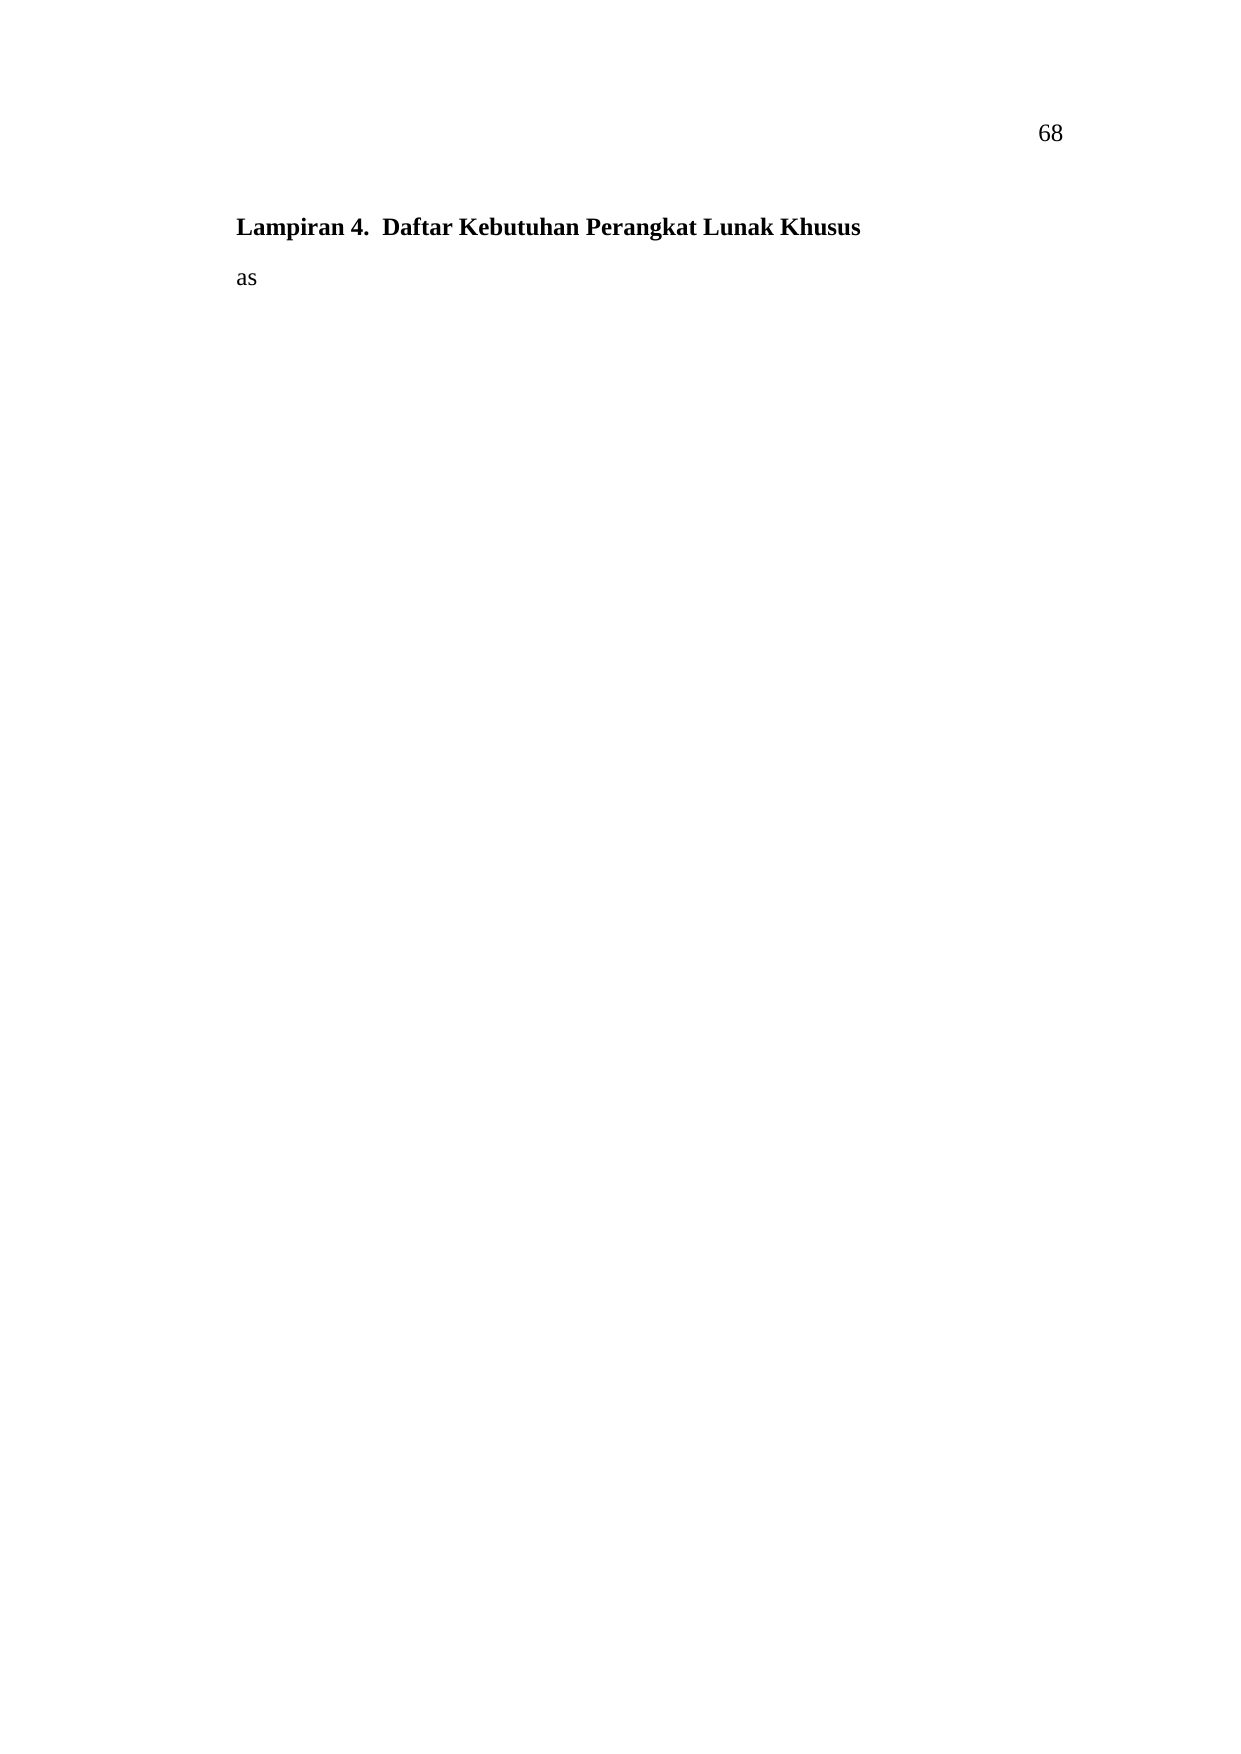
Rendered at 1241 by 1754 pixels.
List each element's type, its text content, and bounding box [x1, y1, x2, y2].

subtitle Daftar Kebutuhan Perangkat Lunak Khusus [236, 212, 1063, 241]
subtitle as [236, 262, 1063, 290]
